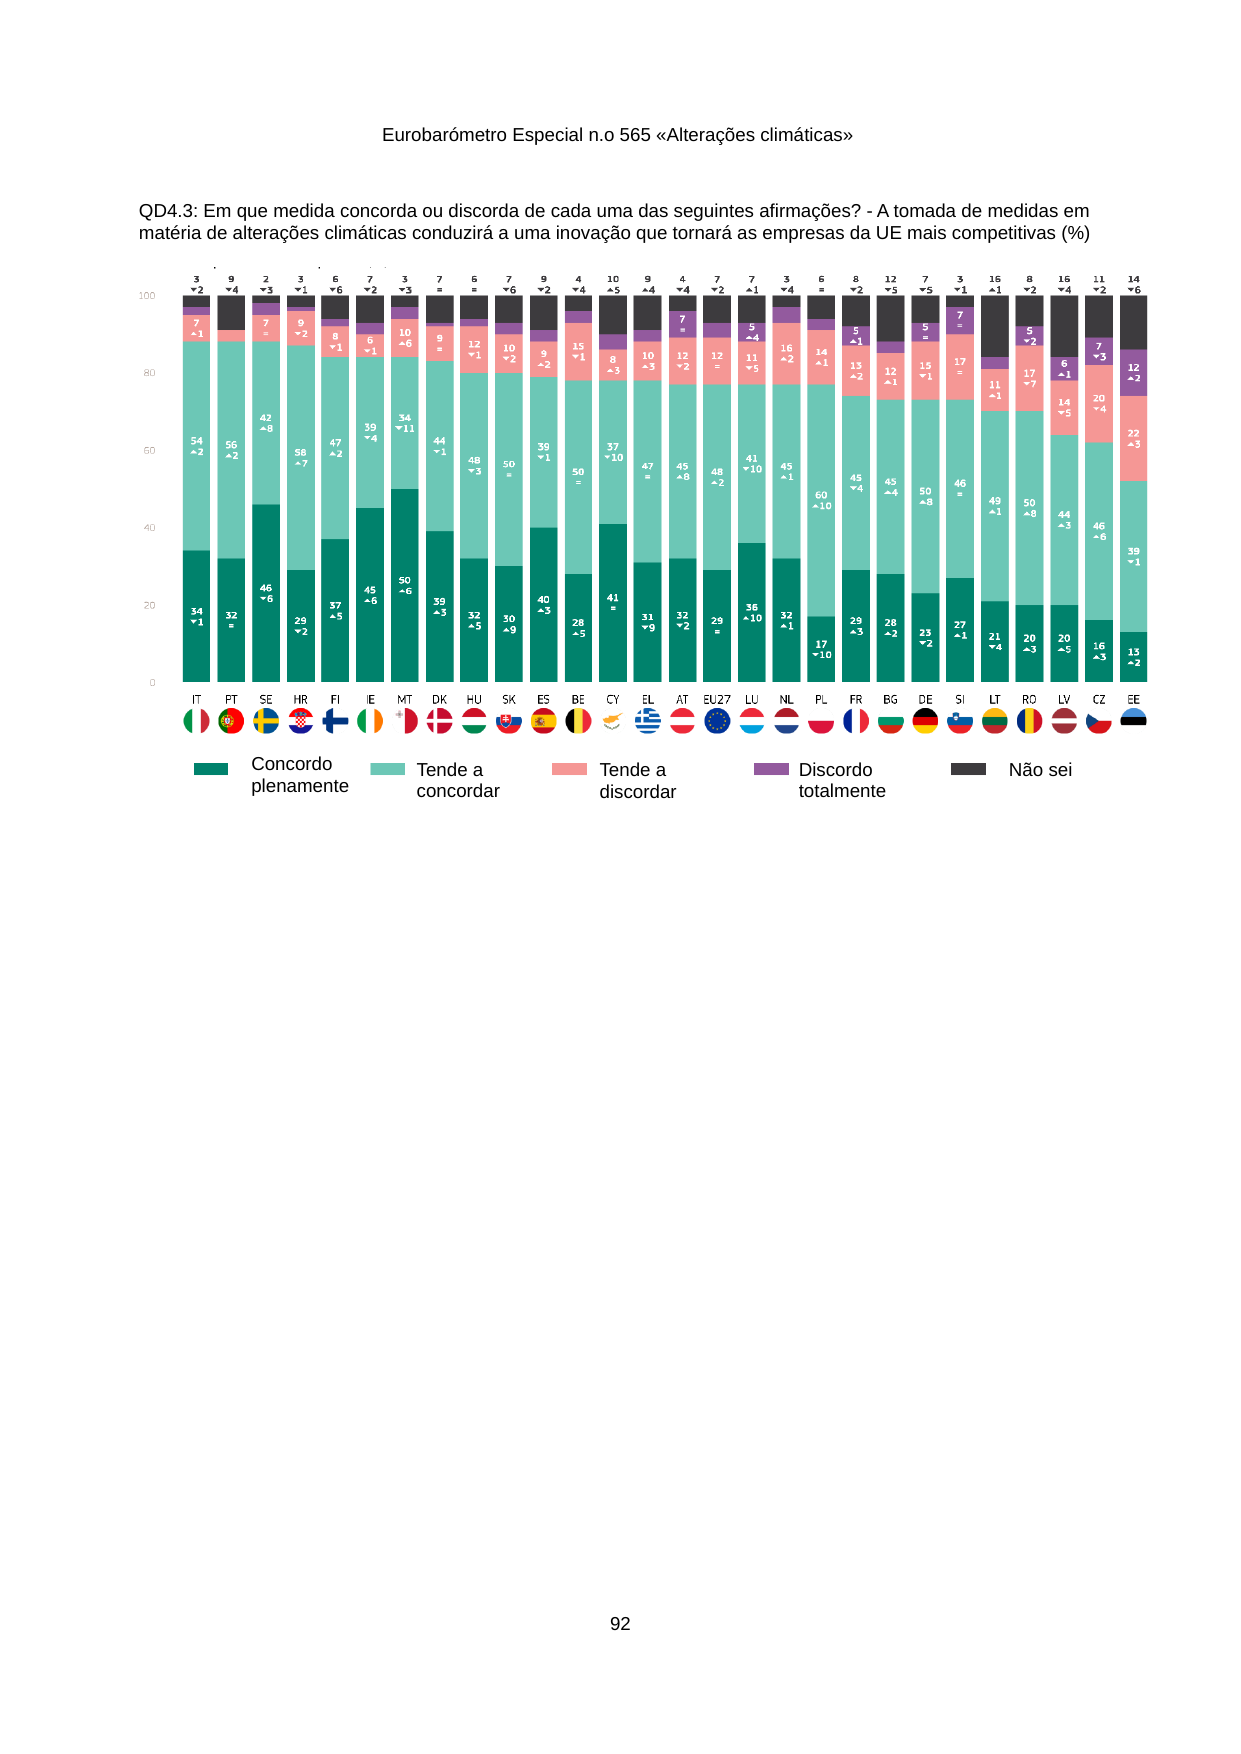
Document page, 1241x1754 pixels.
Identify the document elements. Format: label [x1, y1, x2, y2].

picture [130, 267, 1158, 789]
